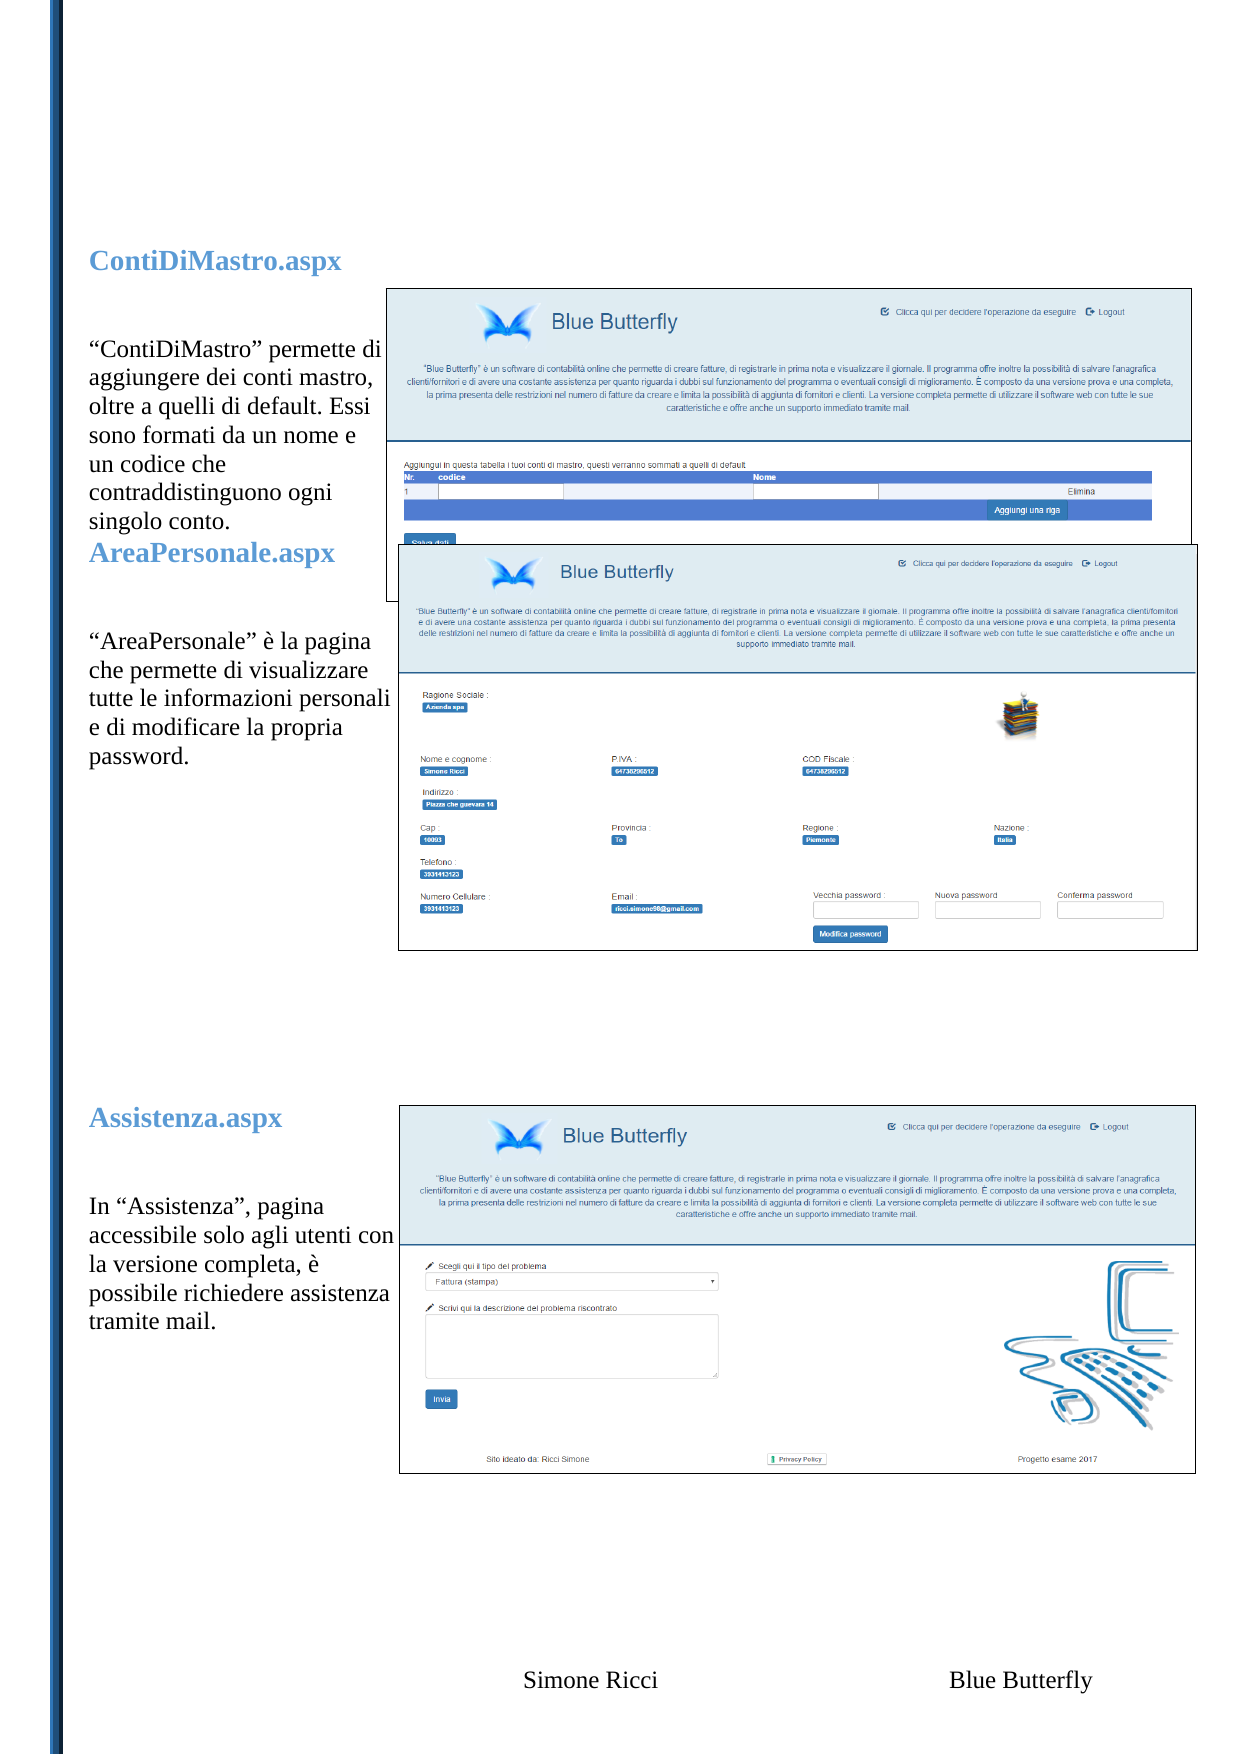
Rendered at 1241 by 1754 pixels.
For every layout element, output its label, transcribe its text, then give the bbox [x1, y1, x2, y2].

text “AreaPersonale” è la pagina che permette di visualizzare tutte le informazioni personali e di modificare la propria password. [89, 626, 398, 770]
text Assistenza.aspx [89, 1100, 1195, 1134]
text ContiDiMastro.aspx [89, 243, 1151, 276]
text AreaPersonale.aspx [89, 535, 386, 568]
text In “Assistenza”, pagina accessibile solo agli utenti con la versione completa, è possibile richiedere assistenza tramite mail. [89, 1191, 399, 1335]
text “ContiDiMastro” permette di aggiungere dei conti mastro, oltre a quelli di default. Essi sono formati da un nome e un codice che contraddistinguono ogni singolo conto. [89, 334, 386, 535]
